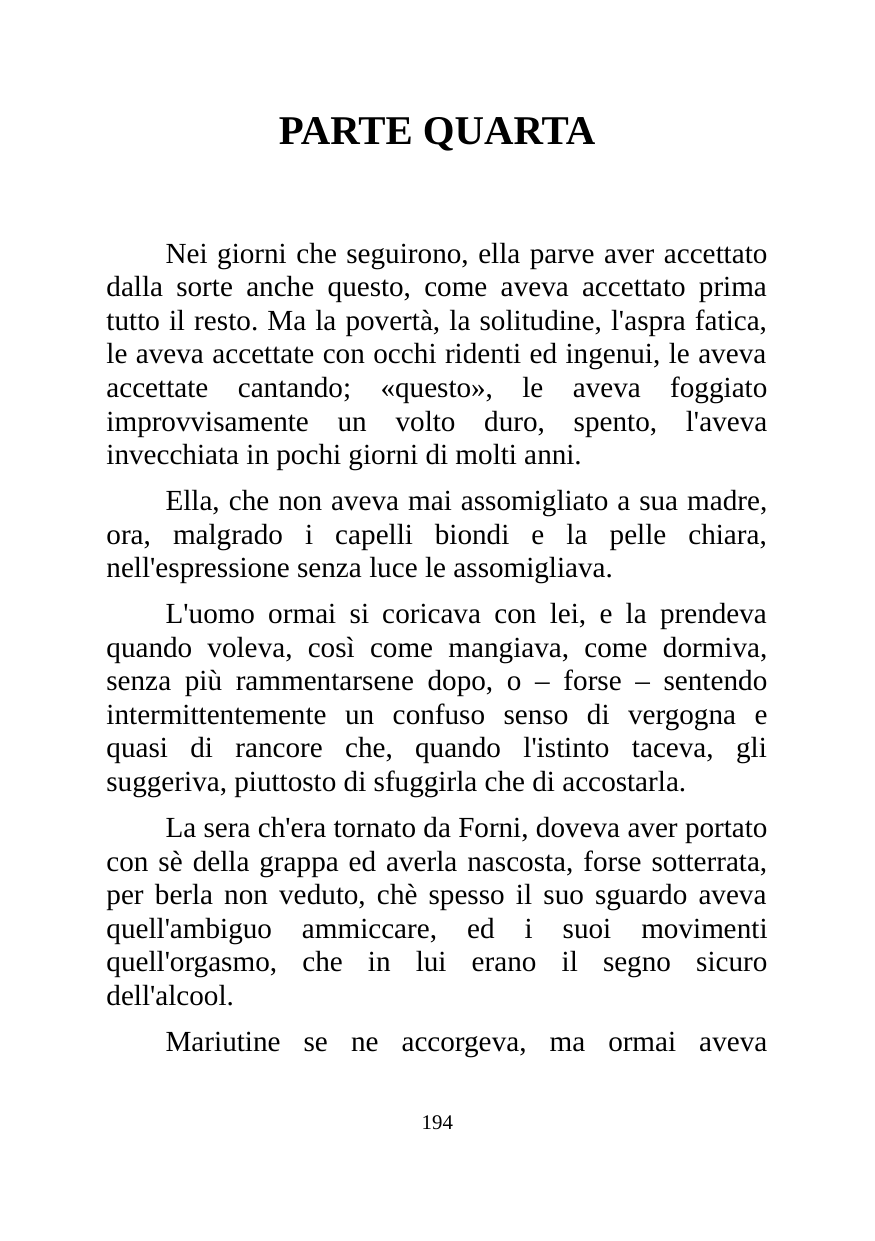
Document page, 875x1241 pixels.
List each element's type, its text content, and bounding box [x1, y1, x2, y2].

text La sera ch'era tornato da Forni, doveva aver portato con sè della grappa ed averla nascosta, forse sotterrata, per berla non veduto, chè spesso il suo sguardo aveva quell'ambiguo ammiccare, ed i suoi movimenti quell'orgasmo, che in lui erano il segno sicuro dell'alcool. [106, 810, 768, 1011]
text Ella, che non aveva mai assomigliato a sua madre, ora, malgrado i capelli biondi e la pelle chiara, nell'espressione senza luce le assomigliava. [106, 483, 768, 584]
subtitle PARTE QUARTA [106, 106, 768, 153]
text Mariutine se ne accorgeva, ma ormai aveva [106, 1024, 768, 1057]
text Nei giorni che seguirono, ella parve aver accettato dalla sorte anche questo, come aveva accettato prima tutto il resto. Ma la povertà, la solitudine, l'aspra fatica, le aveva accettate con occhi ridenti ed ingenui, le aveva accettate cantando; «questo», le aveva foggiato improvvisamente un volto duro, spento, l'aveva invecchiata in pochi giorni di molti anni. [106, 236, 768, 471]
text L'uomo ormai si coricava con lei, e la prendeva quando voleva, così come mangiava, come dormiva, senza più rammentarsene dopo, o – forse – sentendo intermittentemente un confuso senso di vergogna e quasi di rancore che, quando l'istinto taceva, gli suggeriva, piuttosto di sfuggirla che di accostarla. [106, 596, 768, 798]
